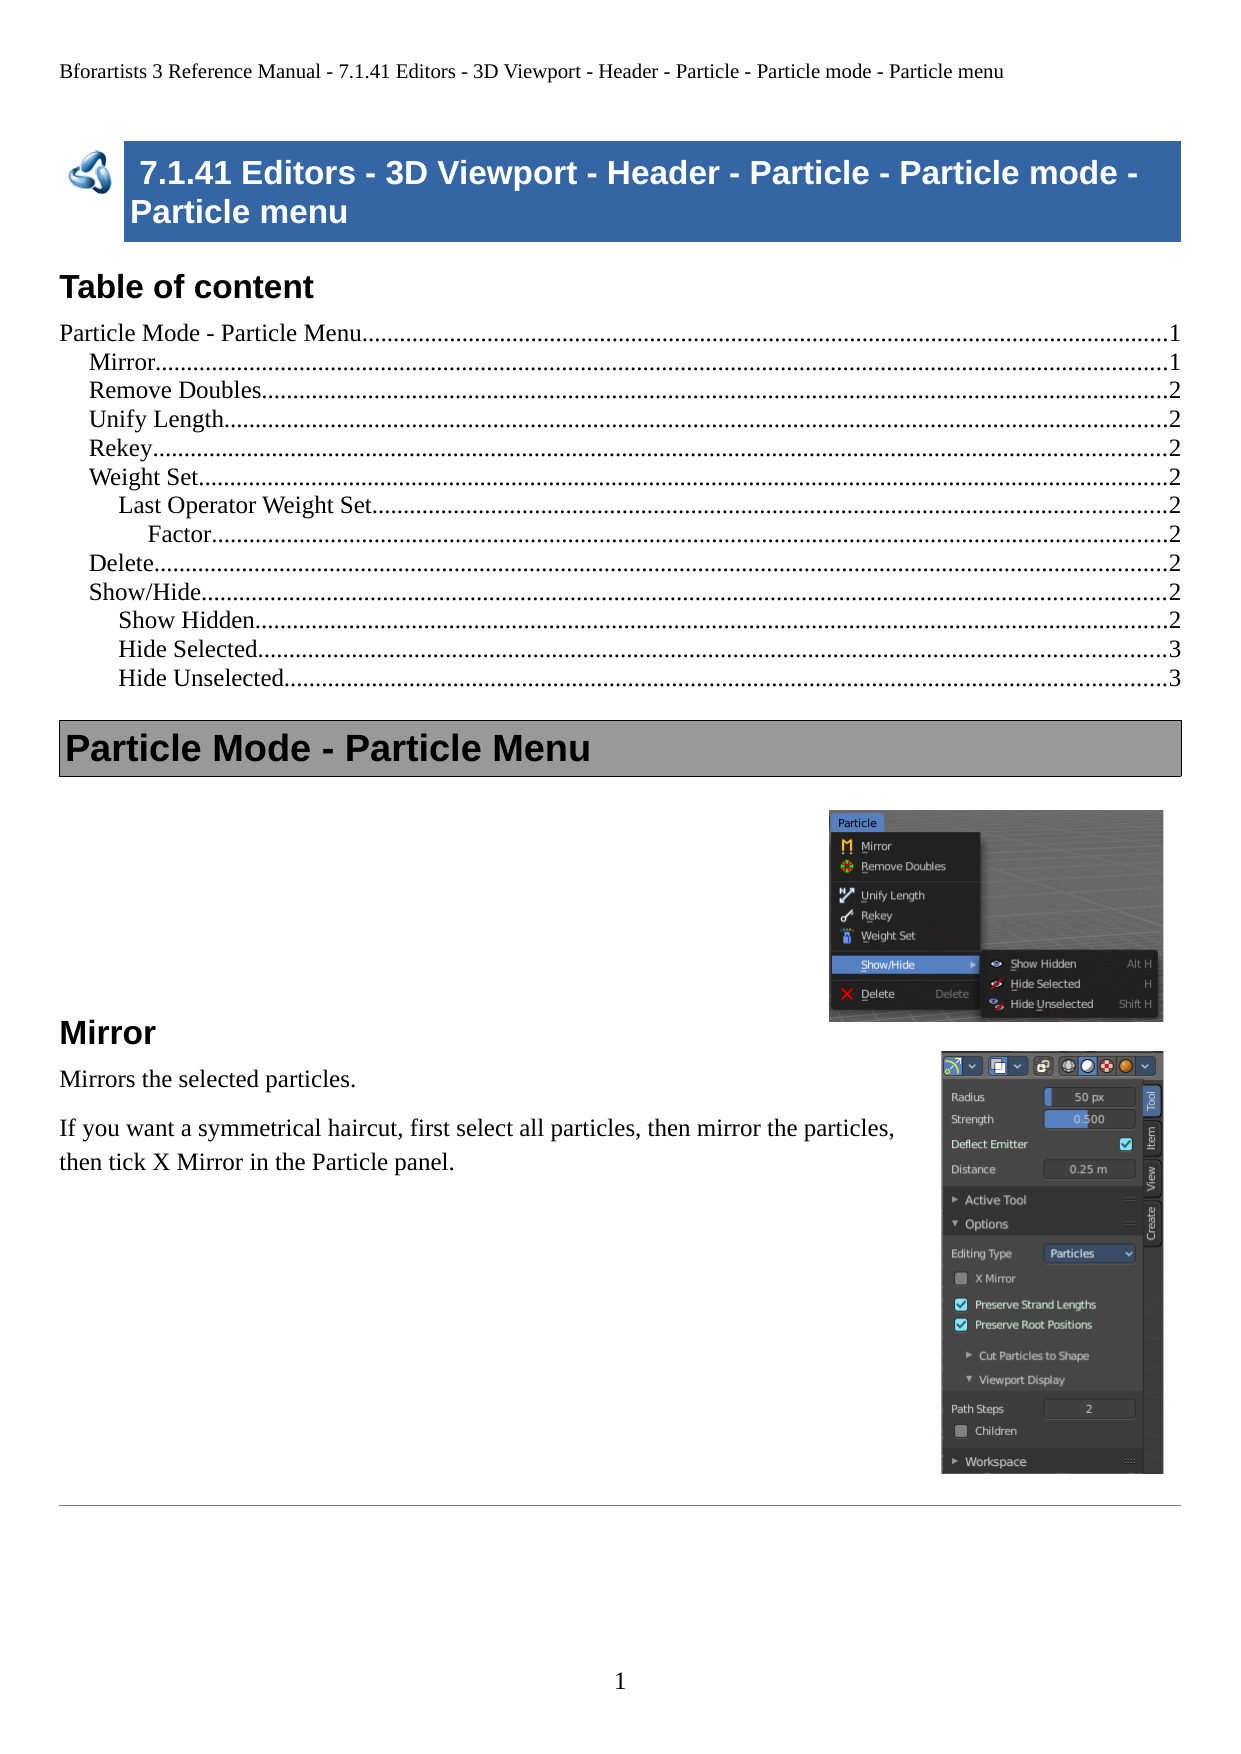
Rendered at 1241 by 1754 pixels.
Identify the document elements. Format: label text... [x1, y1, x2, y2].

text Mirrors the selected particles. [59, 1064, 941, 1092]
table_header [59, 141, 124, 242]
text Remove Doubles 2 [88, 375, 1181, 404]
text Hide Unselected 3 [118, 663, 1181, 692]
text Rekey 2 [88, 433, 1181, 462]
text Last Operator Weight Set 2 [118, 490, 1181, 519]
text Particle Mode - Particle Menu 1 [59, 318, 1181, 347]
text Hide Selected 3 [118, 634, 1181, 663]
table_header Particle Mode - Particle Menu [60, 721, 1181, 776]
text Show Hidden 2 [118, 605, 1181, 634]
text Delete 2 [88, 548, 1181, 577]
subtitle Mirror [59, 1012, 1181, 1051]
text Show/Hide 2 [88, 577, 1181, 605]
text Mirror 1 [88, 347, 1181, 375]
text Weight Set 2 [88, 462, 1181, 490]
text Unify Length 2 [88, 404, 1181, 433]
table_header 7.1.41 Editors - 3D Viewport - Header - Particle - Particle mode - Particle menu [124, 141, 1181, 242]
subtitle Table of content [59, 267, 1181, 305]
picture [65, 147, 114, 197]
text Factor 2 [147, 519, 1181, 548]
picture [829, 810, 1164, 1022]
text If you want a symmetrical haircut, first select all particles, then mirror the particles, then tick X Mirror in the Particle panel. [59, 1113, 941, 1176]
picture [941, 1051, 1164, 1474]
